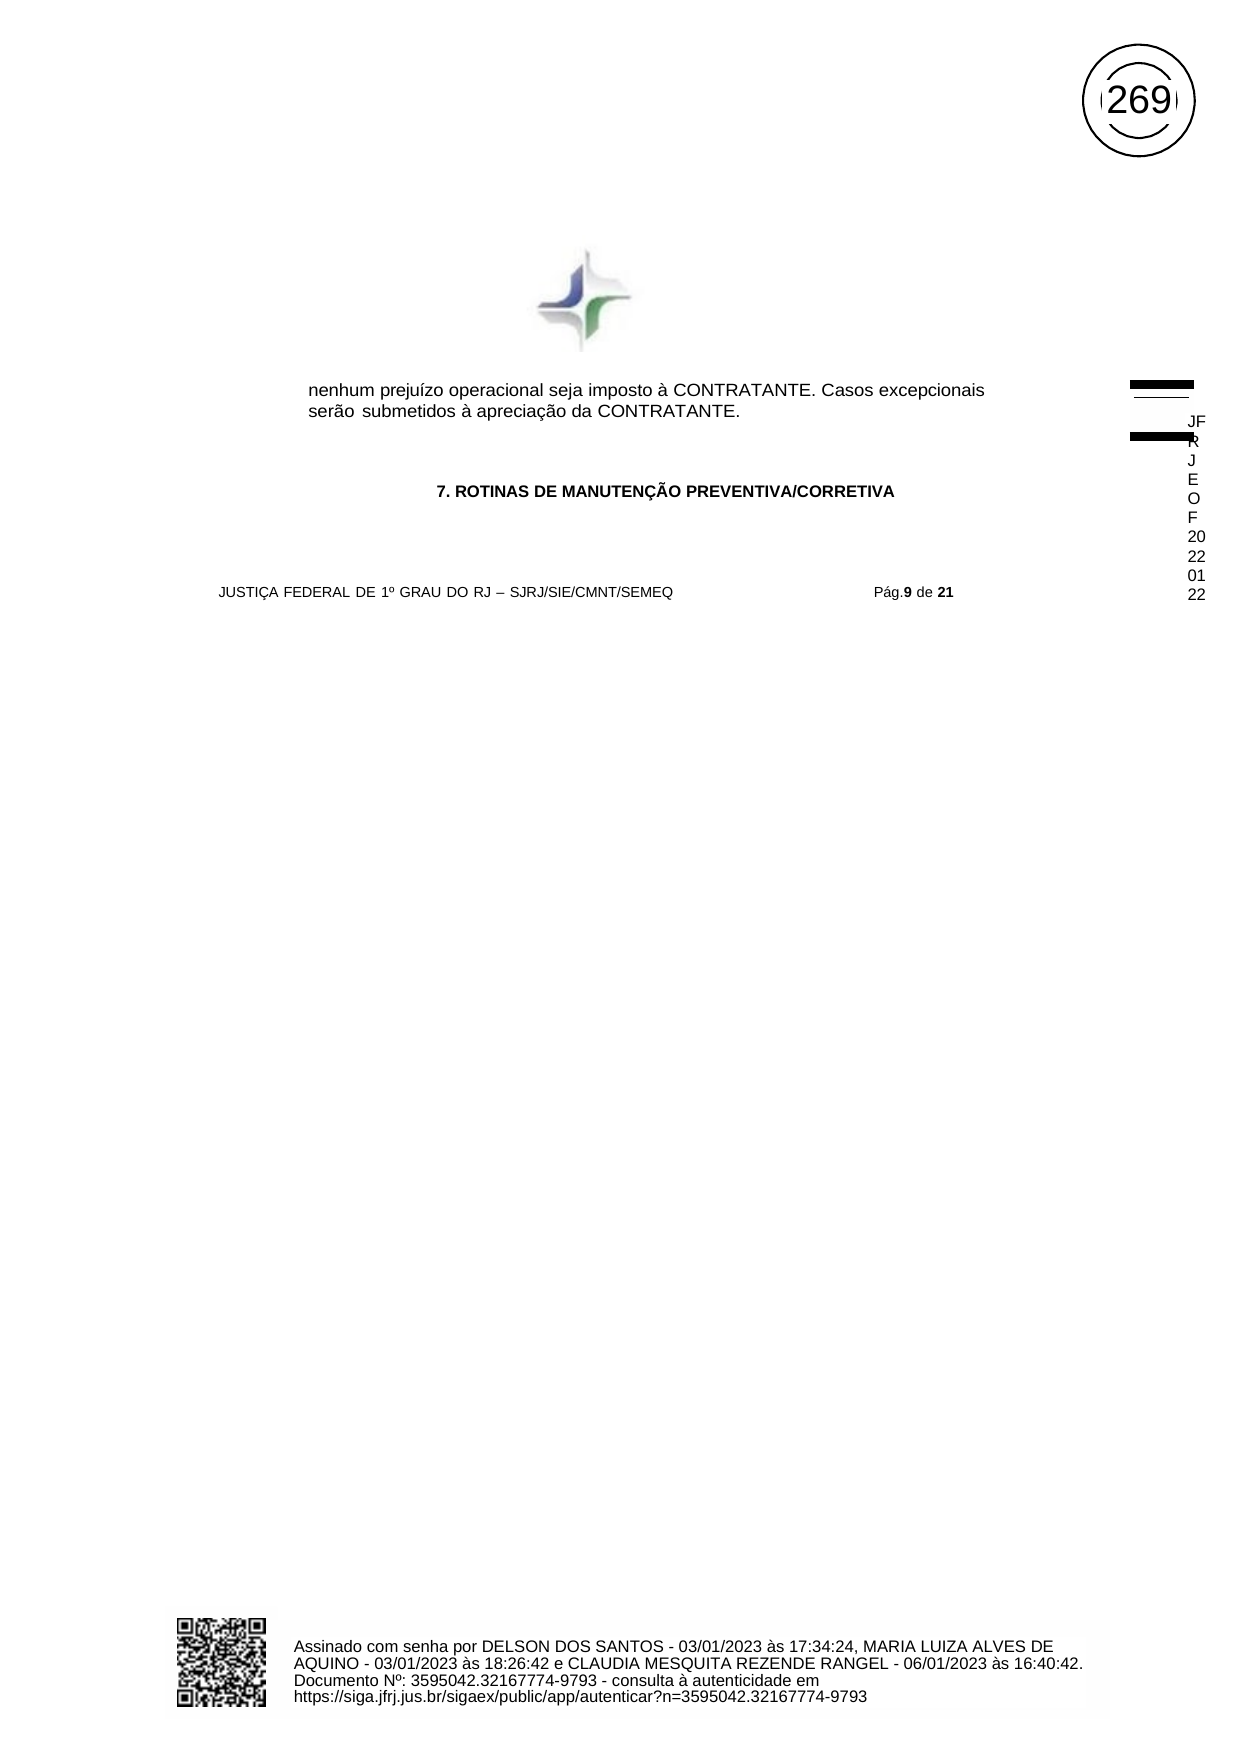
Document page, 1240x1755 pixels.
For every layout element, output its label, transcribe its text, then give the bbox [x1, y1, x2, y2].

list ROTINAS DE MANUTENÇÃO PREVENTIVA/CORRETIVA [436, 441, 1187, 603]
text JUSTIÇA FEDERAL DE 1º GRAU DO RJ – SJRJ/SIE/CMNT/SEMEQ Pág.9 de 21 [218, 584, 1185, 601]
table_cell nenhum prejuízo operacional seja imposto à CONTRATANTE. Casos excepcionais serão submetidos à apreciação da CONTRATANTE. [294, 380, 1130, 432]
table_cell [243, 380, 293, 432]
list JFRJEOF202201220V02 [1187, 413, 1206, 603]
table_cell [1130, 389, 1194, 432]
